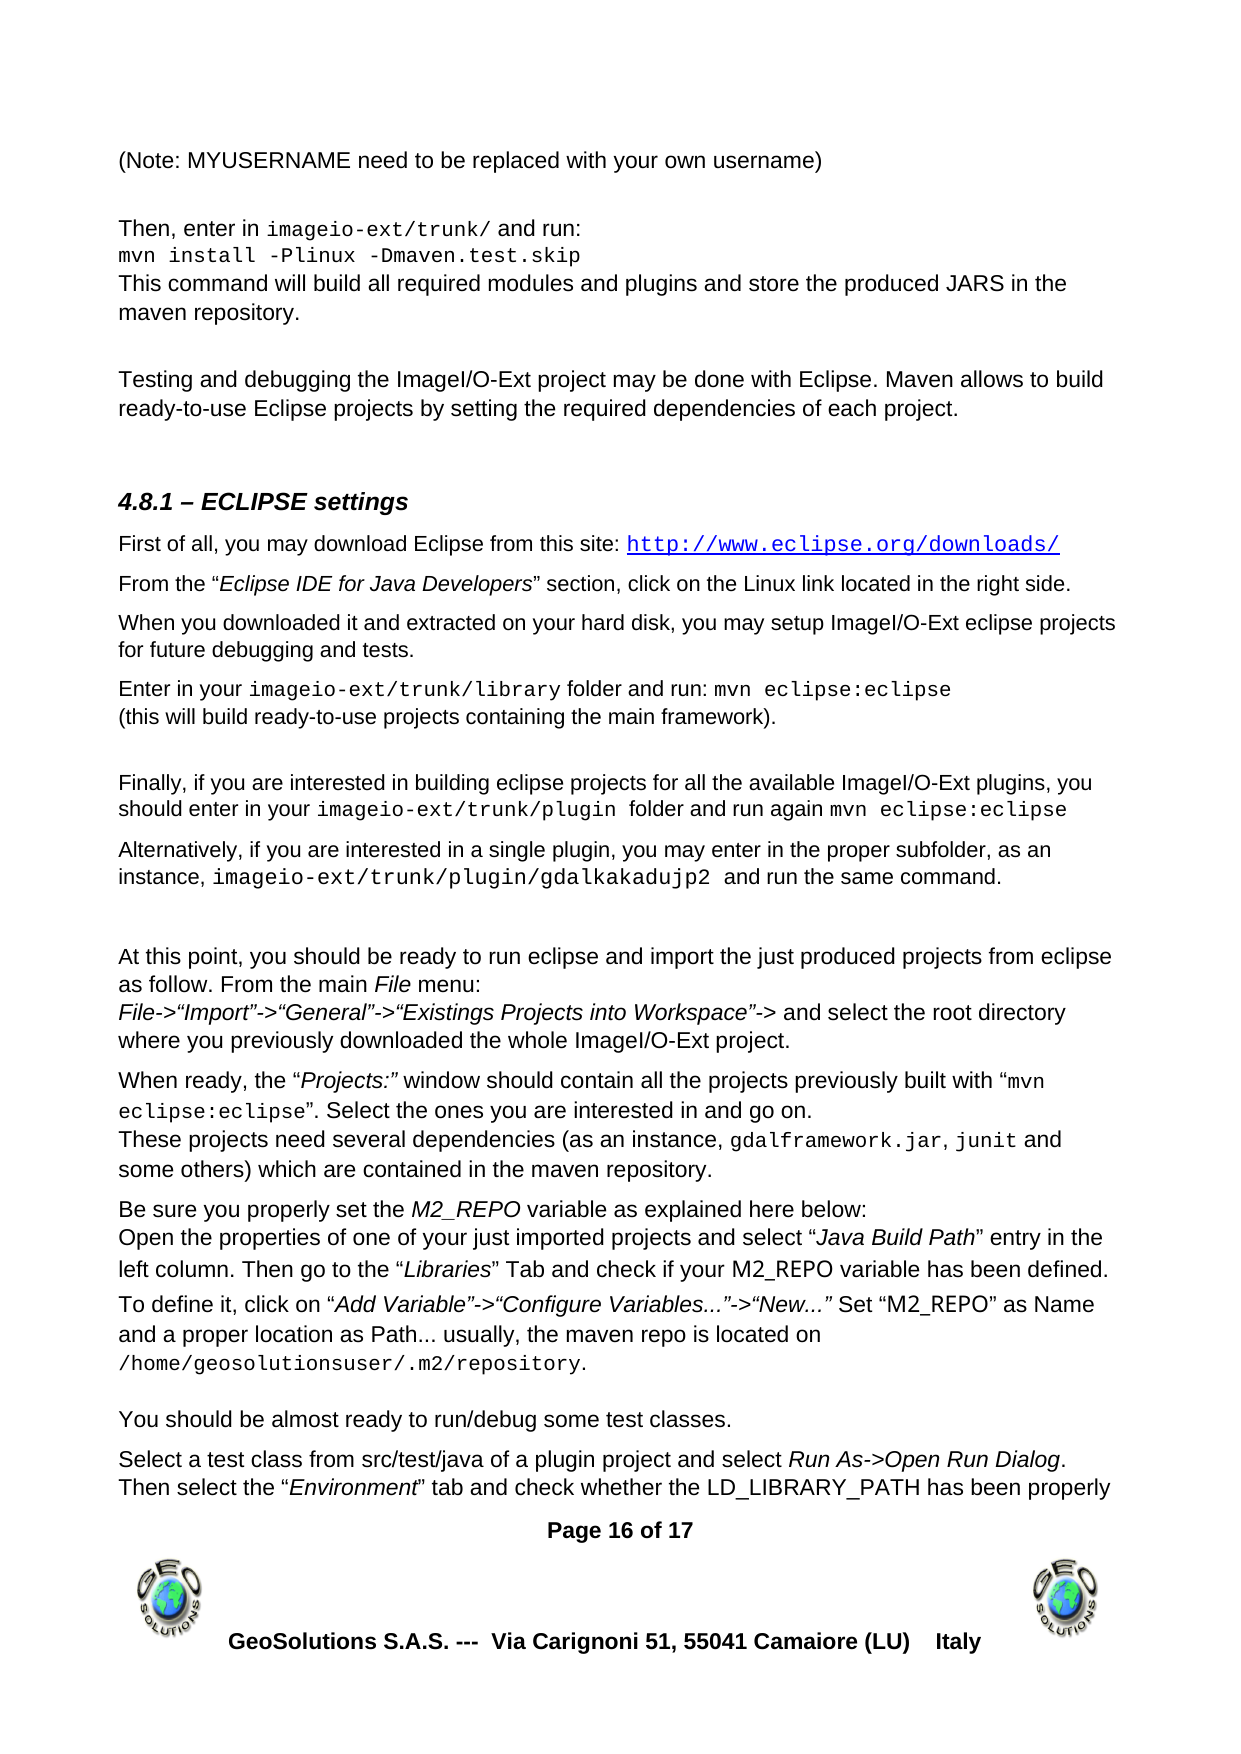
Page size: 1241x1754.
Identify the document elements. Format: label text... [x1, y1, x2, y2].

subtitle 4.8.1 – ECLIPSE settings [118, 488, 1122, 516]
text Alternatively, if you are interested in a single plugin, you may enter in the proper subfolder, as an instance, imageio-ext/trunk/plugin/gdalkakadujp2 and run the same command. [118, 837, 1122, 891]
text Select a test class from src/test/java of a plugin project and select Run As->Open Run Dialog. Then select the “Environment” tab and check whether the LD_LIBRARY_PATH has been properly [118, 1447, 1122, 1501]
text Finally, if you are interested in building eclipse projects for all the available ImageI/O-Ext plugins, you should enter in your imageio-ext/trunk/plugin folder and run again mvn eclipse:eclipse [118, 743, 1122, 823]
text Be sure you properly set the M2_REPO variable as explained here below: Open the properties of one of your just imported projects and select “Java Build Path” entry in the left column. Then go to the “Libraries” Tab and check if your M2_REPO variable has been defined. To define it, click on “Add Variable”->“Configure Variables...”->“New...” Set “M2_REPO” as Name and a proper location as Path... usually, the maven repo is located on /home/geosolutionsuser/.m2/repository. You should be almost ready to run/debug some test classes. [118, 1196, 1122, 1433]
text Enter in your imageio-ext/trunk/library folder and run: mvn eclipse:eclipse (this will build ready-to-use projects containing the main framework). [118, 676, 1122, 729]
text First of all, you may download Eclipse from this site: http://www.eclipse.org/downloads/ [118, 531, 1122, 558]
text Then, enter in imageio-ext/trunk/ and run: mvn install -Plinux -Dmaven.test.skip This command will build all required modules and plugins and store the produced JARS in the maven repository. [118, 216, 1122, 353]
text From the “Eclipse IDE for Java Developers” section, click on the Linux link located in the right side. [118, 572, 1122, 596]
text Testing and debugging the ImageI/O-Ext project may be done with Eclipse. Maven allows to build ready-to-use Eclipse projects by setting the required dependencies of each project. [118, 367, 1122, 421]
text (Note: MYUSERNAME need to be replaced with your own username) [118, 148, 1122, 201]
picture [134, 1552, 205, 1641]
text When you downloaded it and extracted on your hard disk, you may setup ImageI/O-Ext eclipse projects for future debugging and tests. [118, 611, 1122, 662]
text At this point, you should be ready to run eclipse and import the just produced projects from eclipse as follow. From the main File menu: File->“Import”->“General”->“Existings Projects into Workspace”-> and select the root directory where you previously downloaded the whole ImageI/O-Ext project. [118, 944, 1122, 1054]
picture [1030, 1552, 1101, 1641]
text When ready, the “Projects:” window should contain all the projects previously built with “mvn eclipse:eclipse”. Select the ones you are interested in and go on. These projects need several dependencies (as an instance, gdalframework.jar, junit and some others) which are contained in the maven repository. [118, 1068, 1122, 1182]
